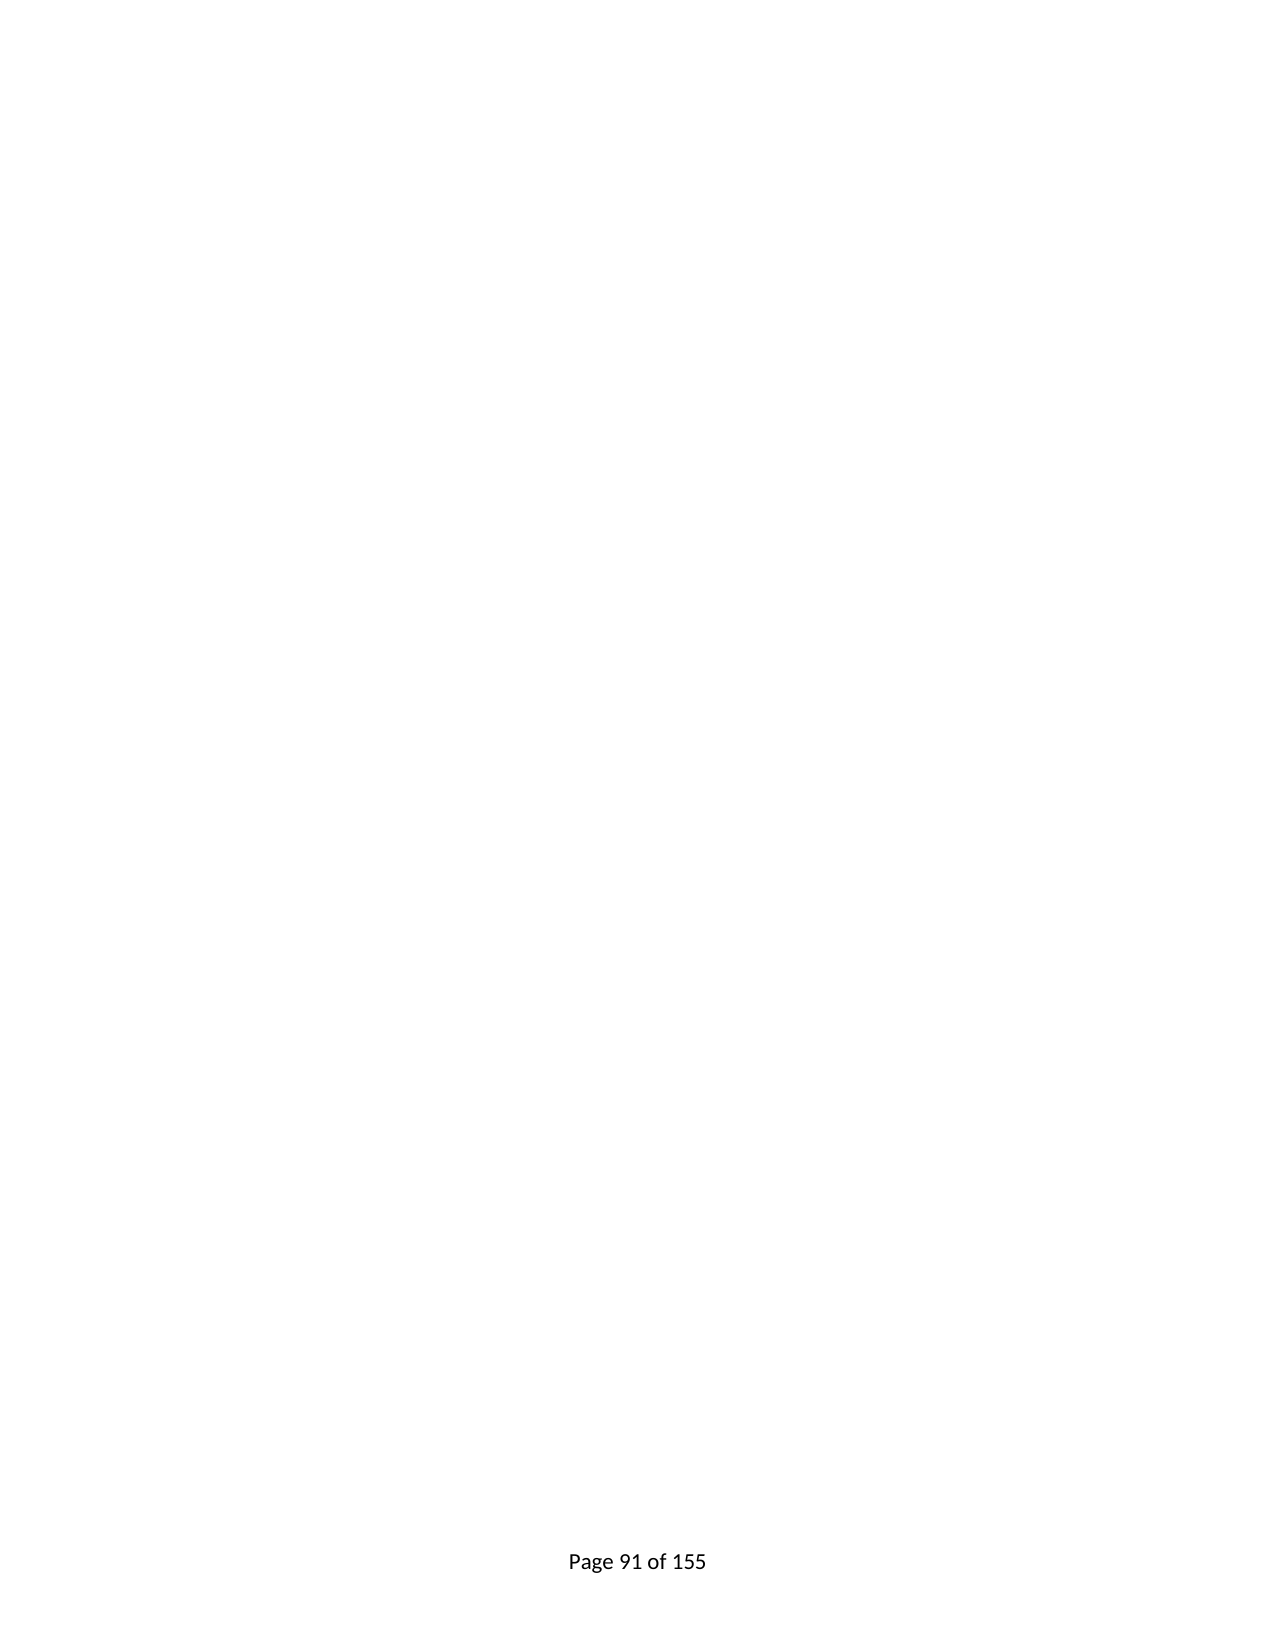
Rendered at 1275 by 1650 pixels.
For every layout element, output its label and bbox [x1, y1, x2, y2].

table_cell [551, 150, 808, 1499]
table_cell [38, 150, 294, 1499]
table_cell [1066, 150, 1275, 1499]
table_cell [295, 150, 551, 1499]
table_cell [809, 150, 1066, 1499]
